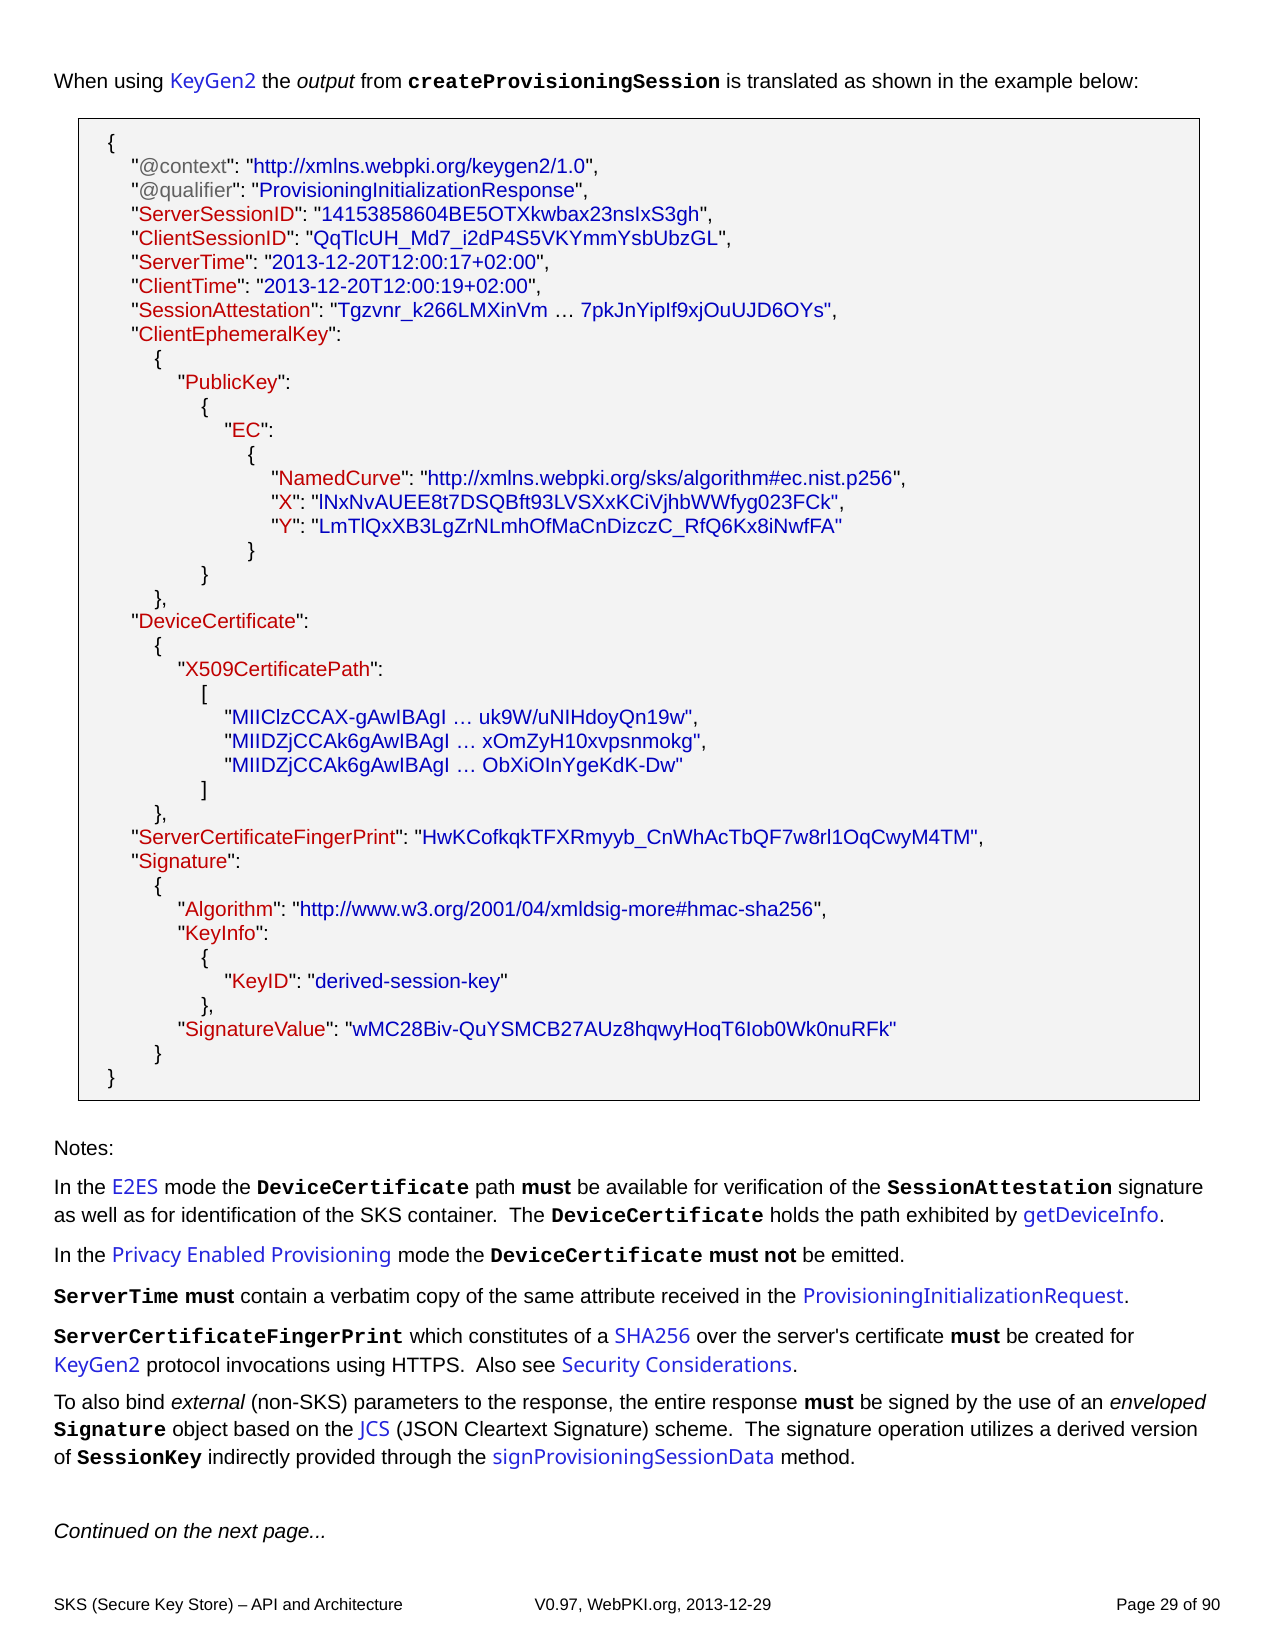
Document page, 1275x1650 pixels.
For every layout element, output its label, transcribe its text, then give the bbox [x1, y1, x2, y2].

text Notes: [54, 1136, 1221, 1160]
table_header { "@context": "http://xmlns.webpki.org/keygen2/1.0", "@qualifier": "ProvisioningInitializationResponse", "ServerSessionID": "14153858604BE5OTXkwbax23nsIxS3gh", "ClientSessionID": "QqTlcUH_Md7_i2dP4S5VKYmmYsbUbzGL", "ServerTime": "2013-12-20T12:00:17+02:00", "ClientTime": "2013-12-20T12:00:19+02:00", "SessionAttestation": "Tgzvnr_k266LMXinVm … 7pkJnYipIf9xjOuUJD6OYs", "ClientEphemeralKey": { "PublicKey": { "EC": { "NamedCurve": "http://xmlns.webpki.org/sks/algorithm#ec.nist.p256", "X": "lNxNvAUEE8t7DSQBft93LVSXxKCiVjhbWWfyg023FCk", "Y": "LmTlQxXB3LgZrNLmhOfMaCnDizczC_RfQ6Kx8iNwfFA" } } }, "DeviceCertificate": { "X509CertificatePath": [ "MIIClzCCAX-gAwIBAgI … uk9W/uNIHdoyQn19w", "MIIDZjCCAk6gAwIBAgI … xOmZyH10xvpsnmokg", "MIIDZjCCAk6gAwIBAgI … ObXiOInYgeKdK-Dw" ] }, "ServerCertificateFingerPrint": "HwKCofkqkTFXRmyyb_CnWhAcTbQF7w8rl1OqCwyM4TM", "Signature": { "Algorithm": "http://www.w3.org/2001/04/xmldsig-more#hmac-sha256", "KeyInfo": { "KeyID": "derived-session-key" }, "SignatureValue": "wMC28Biv-QuYSMCB27AUz8hqwyHoqT6Iob0Wk0nuRFk" } } [79, 119, 1199, 1100]
text ServerTime must contain a verbatim copy of the same attribute received in the ProvisioningInitializationRequest. [54, 1281, 1221, 1309]
text When using KeyGen2 the output from createProvisioningSession is translated as shown in the example below: [54, 66, 1221, 118]
text In the Privacy Enabled Provisioning mode the DeviceCertificate must not be emitted. [54, 1241, 1221, 1269]
text To also bind external (non-SKS) parameters to the response, the entire response must be signed by the use of an enveloped Signature object based on the JCS (JSON Cleartext Signature) scheme. The signature operation utilizes a derived version of SessionKey indirectly provided through the signProvisioningSessionData method. [54, 1390, 1221, 1471]
text Continued on the next page... [54, 1518, 1221, 1542]
text ServerCertificateFingerPrint which constitutes of a SHA256 over the server's certificate must be created for KeyGen2 protocol invocations using HTTPS. Also see Security Considerations. [54, 1321, 1221, 1378]
text In the E2ES mode the DeviceCertificate path must be available for verification of the SessionAttestation signature as well as for identification of the SKS container. The DeviceCertificate holds the path exhibited by getDeviceInfo. [54, 1172, 1221, 1229]
